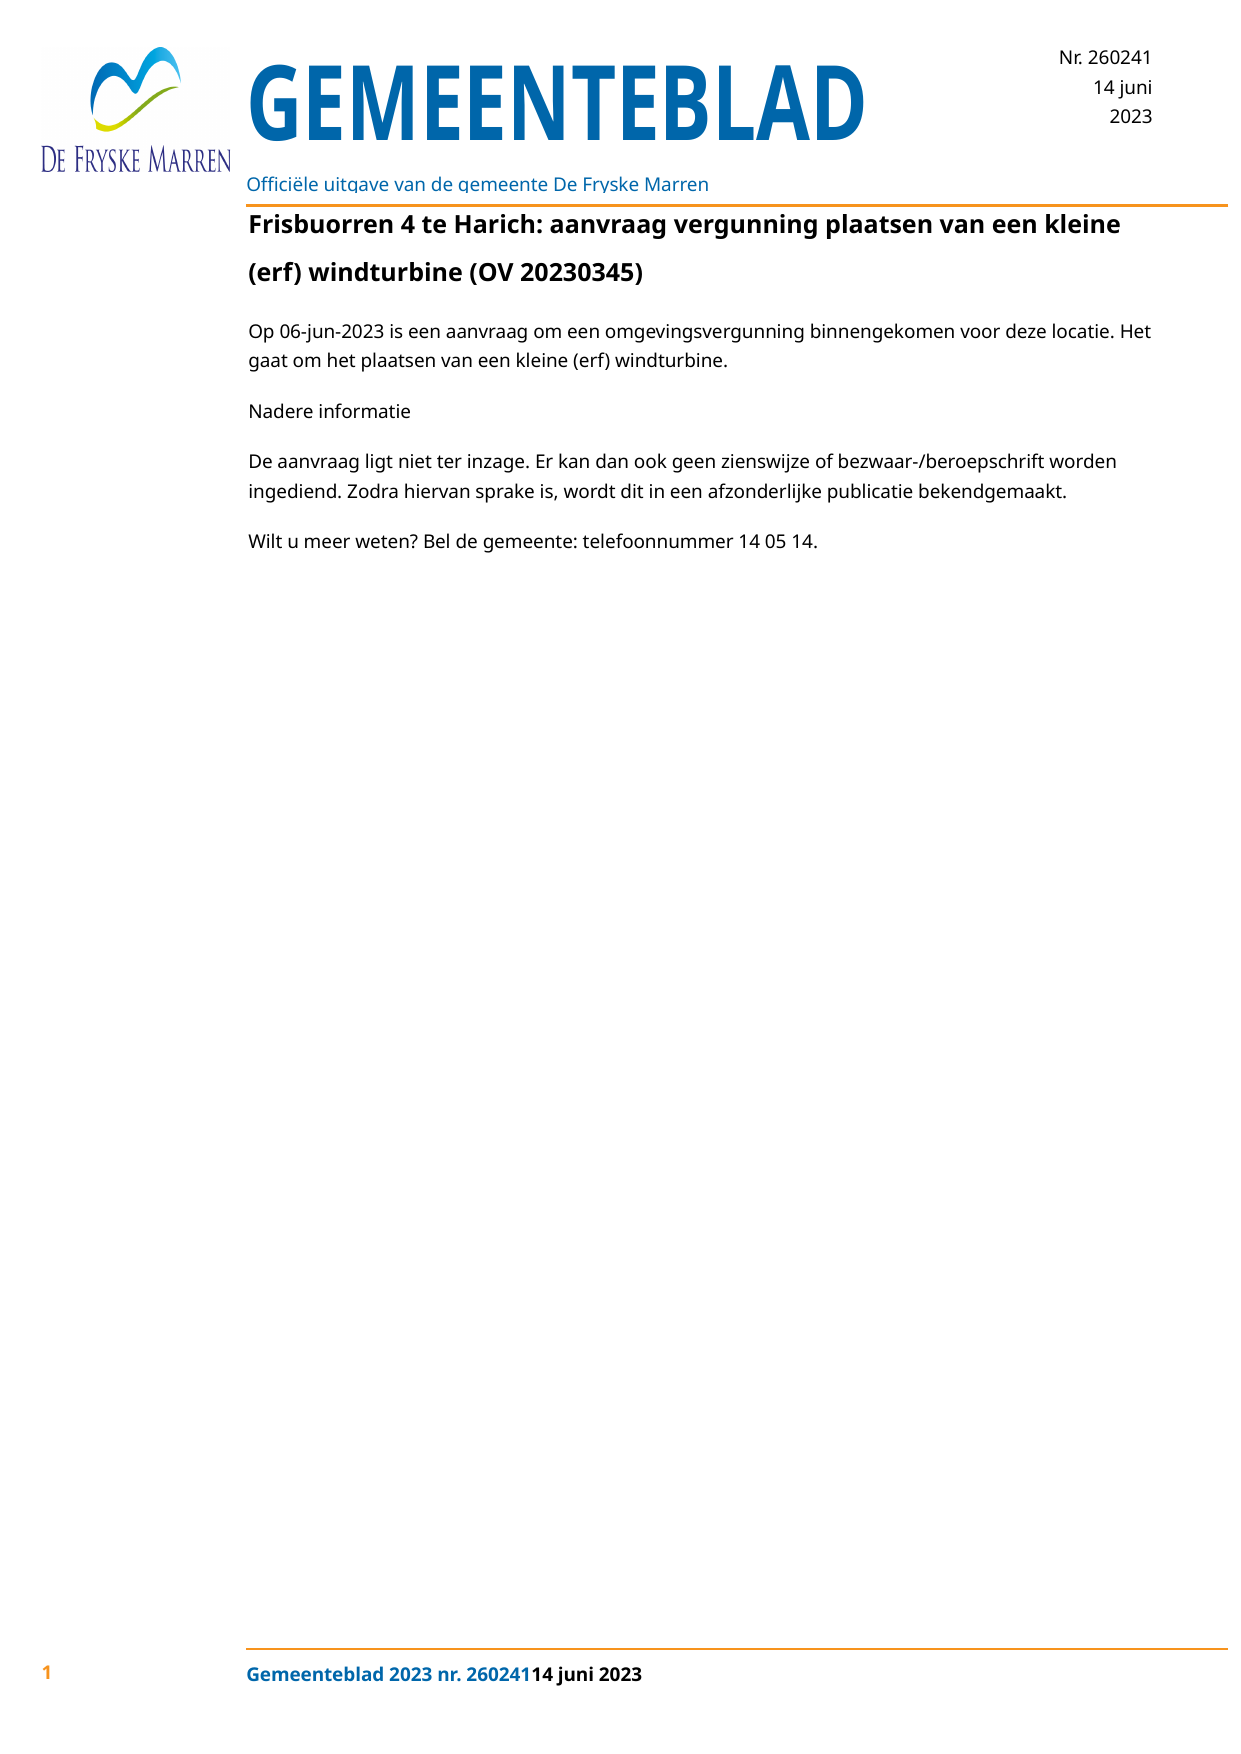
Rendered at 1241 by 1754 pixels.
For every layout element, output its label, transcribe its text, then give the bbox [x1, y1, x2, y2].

text Nadere informatie [248, 398, 1152, 424]
text Wilt u meer weten? Bel de gemeente: telefoonnummer 14 05 14. [248, 528, 1152, 554]
text Frisbuorren 4 te Harich: aanvraag vergunning plaatsen van een kleine (erf) windturbine (OV 20230345) [248, 207, 1152, 288]
text Op 06-jun-2023 is een aanvraag om een omgevingsvergunning binnengekomen voor deze locatie. Het gaat om het plaatsen van een kleine (erf) windturbine. [248, 318, 1152, 373]
text De aanvraag ligt niet ter inzage. Er kan dan ook geen zienswijze of bezwaar-/beroepschrift worden ingediend. Zodra hiervan sprake is, wordt dit in een afzonderlijke publicatie bekendgemaakt. [248, 448, 1152, 504]
picture [41, 47, 231, 172]
